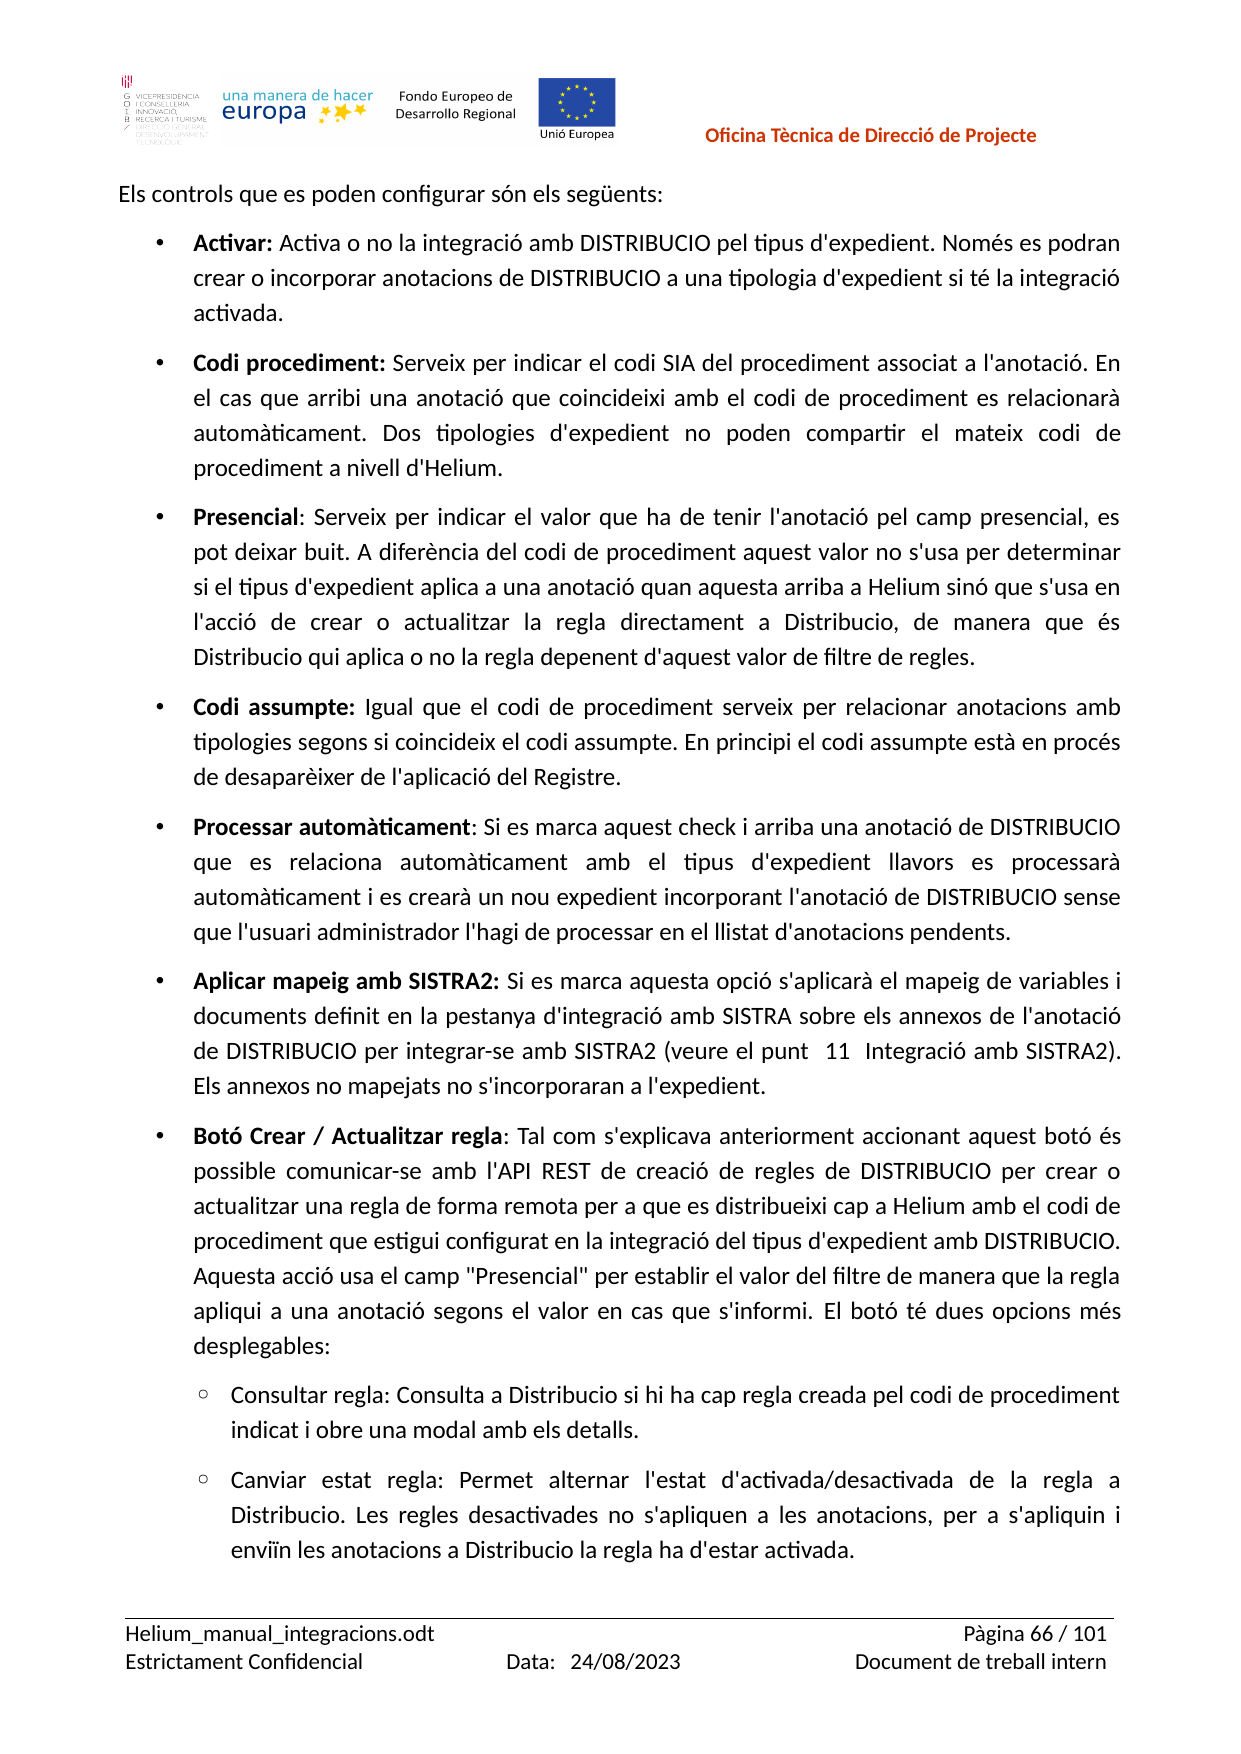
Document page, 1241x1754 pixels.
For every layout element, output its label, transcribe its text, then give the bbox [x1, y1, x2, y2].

text Els controls que es poden configurar són els següents: [118, 178, 1122, 208]
list Activar: Activa o no la integració amb DISTRIBUCIO pel tipus d'expedient. Només es podran crear o incorporar anotacions de DISTRIBUCIO a una tipologia d'expedient si té la integració activada. [156, 227, 1122, 328]
list Processar automàticament: Si es marca aquest check i arriba una anotació de DISTRIBUCIO que es relaciona automàticament amb el tipus d'expedient llavors es processarà automàticament i es crearà un nou expedient incorporant l'anotació de DISTRIBUCIO sense que l'usuari administrador l'hagi de processar en el llistat d'anotacions pendents. [156, 811, 1122, 946]
list Consultar regla: Consulta a Distribucio si hi ha cap regla creada pel codi de procediment indicat i obre una modal amb els detalls. [193, 1379, 1122, 1445]
list Canviar estat regla: Permet alternar l'estat d'activada/desactivada de la regla a Distribucio. Les regles desactivades no s'apliquen a les anotacions, per a s'apliquin i enviïn les anotacions a Distribucio la regla ha d'estar activada. [193, 1464, 1122, 1564]
picture [118, 73, 213, 147]
list Codi procediment: Serveix per indicar el codi SIA del procediment associat a l'anotació. En el cas que arribi una anotació que coincideixi amb el codi de procediment es relacionarà automàticament. Dos tipologies d'expedient no poden compartir el mateix codi de procediment a nivell d'Helium. [156, 347, 1122, 482]
picture [219, 73, 621, 147]
list Botó Crear / Actualitzar regla: Tal com s'explicava anteriorment accionant aquest botó és possible comunicar-se amb l'API REST de creació de regles de DISTRIBUCIO per crear o actualitzar una regla de forma remota per a que es distribueixi cap a Helium amb el codi de procediment que estigui configurat en la integració del tipus d'expedient amb DISTRIBUCIO. Aquesta acció usa el camp "Presencial" per establir el valor del filtre de manera que la regla apliqui a una anotació segons el valor en cas que s'informi. El botó té dues opcions més desplegables: [156, 1120, 1122, 1360]
list Codi assumpte: Igual que el codi de procediment serveix per relacionar anotacions amb tipologies segons si coincideix el codi assumpte. En principi el codi assumpte està en procés de desaparèixer de l'aplicació del Registre. [156, 691, 1122, 792]
list Presencial: Serveix per indicar el valor que ha de tenir l'anotació pel camp presencial, es pot deixar buit. A diferència del codi de procediment aquest valor no s'usa per determinar si el tipus d'expedient aplica a una anotació quan aquesta arriba a Helium sinó que s'usa en l'acció de crear o actualitzar la regla directament a Distribucio, de manera que és Distribucio qui aplica o no la regla depenent d'aquest valor de filtre de regles. [156, 501, 1122, 672]
list Aplicar mapeig amb SISTRA2: Si es marca aquesta opció s'aplicarà el mapeig de variables i documents definit en la pestanya d'integració amb SISTRA sobre els annexos de l'anotació de DISTRIBUCIO per integrar-se amb SISTRA2 (veure el punt 11 Integració amb SISTRA2). Els annexos no mapejats no s'incorporaran a l'expedient. [156, 965, 1122, 1101]
